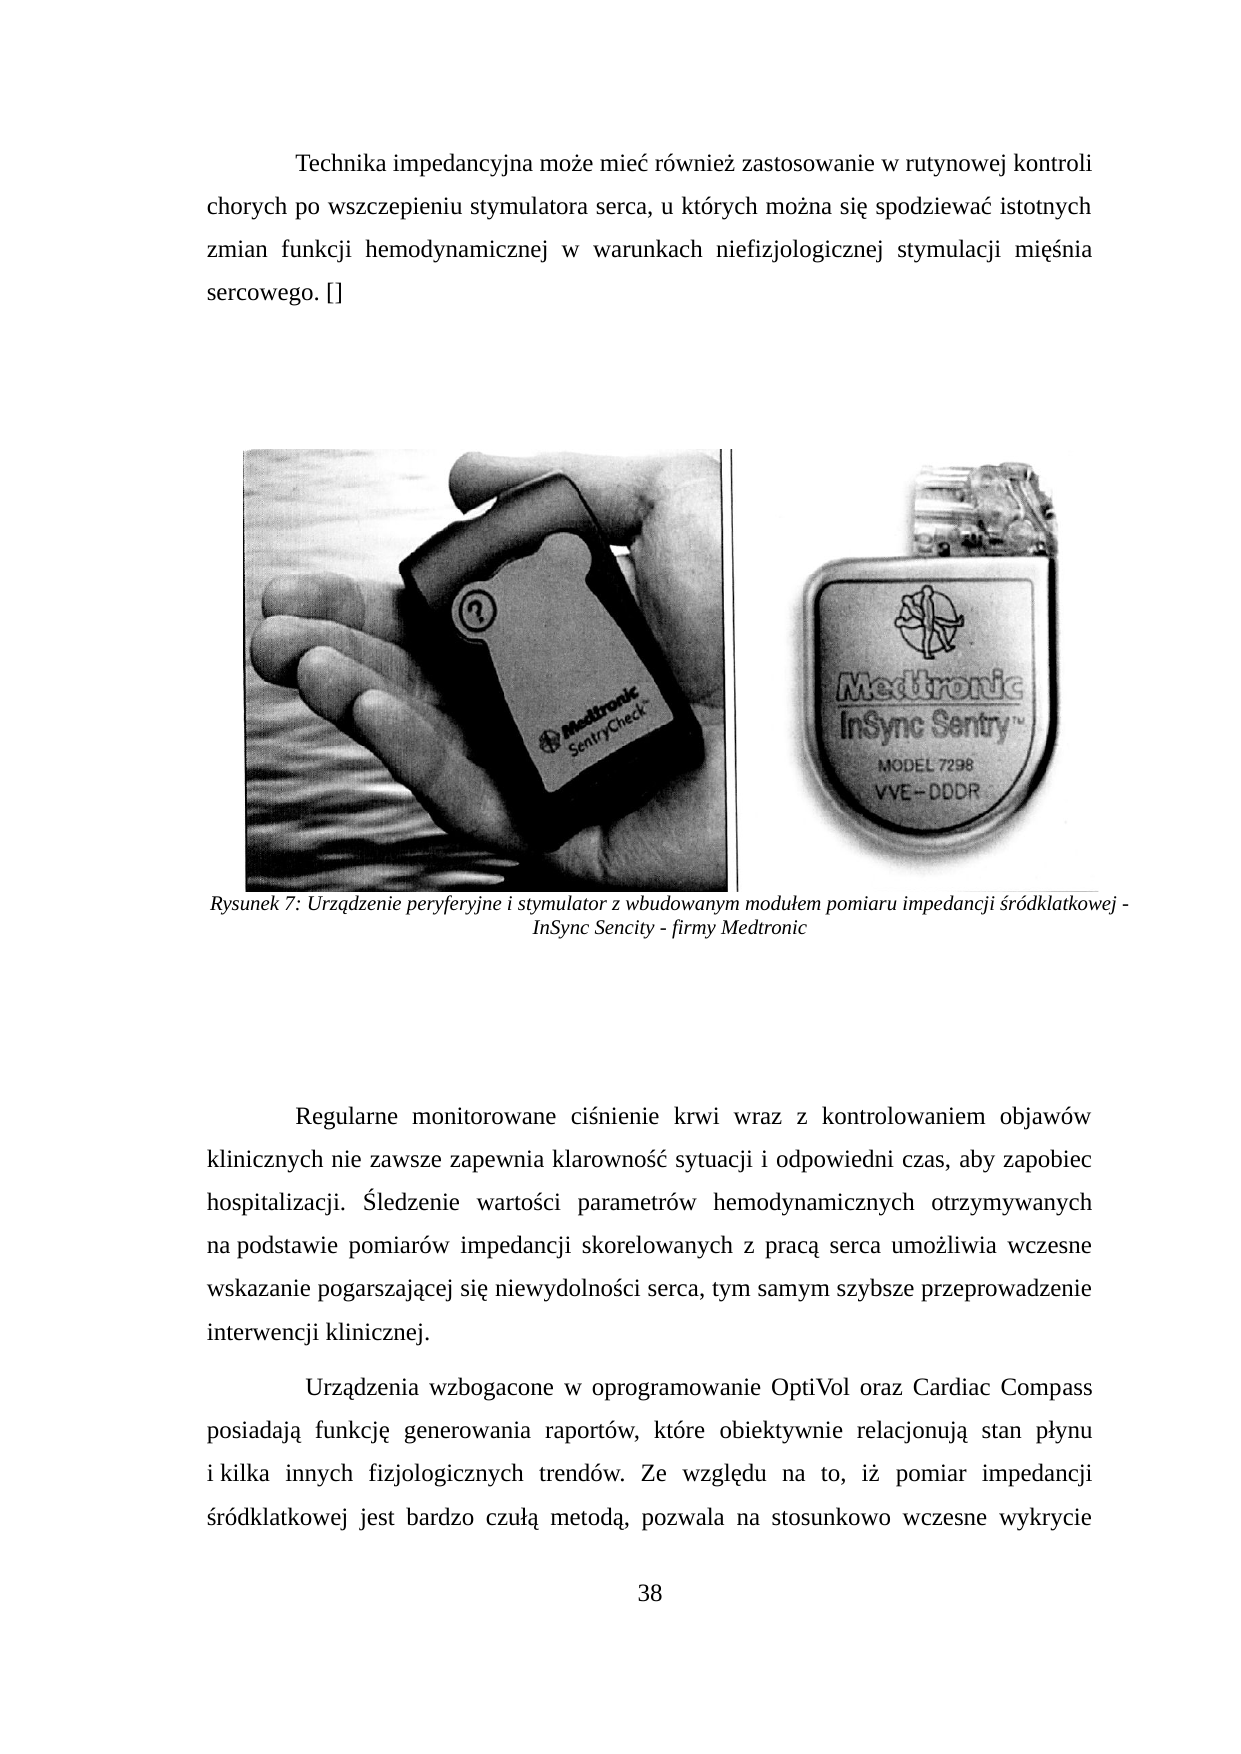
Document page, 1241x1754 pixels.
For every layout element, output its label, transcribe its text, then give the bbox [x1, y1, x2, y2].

picture [243, 449, 1099, 892]
text Urządzenia wzbogacone w oprogramowanie OptiVol oraz Cardiac Compass posiadają funkcję generowania raportów, które obiektywnie relacjonują stan płynu i kilka innych fizjologicznych trendów. Ze względu na to, iż pomiar impedancji śródklatkowej jest bardzo czułą metodą, pozwala na stosunkowo wczesne wykrycie [207, 1372, 1093, 1530]
text Technika impedancyjna może mieć również zastosowanie w rutynowej kontroli chorych po wszczepieniu stymulatora serca, u których można się spodziewać istotnych zmian funkcji hemodynamicznej w warunkach niefizjologicznej stymulacji mięśnia sercowego. [] [207, 148, 1093, 306]
text Regularne monitorowane ciśnienie krwi wraz z kontrolowaniem objawów klinicznych nie zawsze zapewnia klarowność sytuacji i odpowiedni czas, aby zapobiec hospitalizacji. Śledzenie wartości parametrów hemodynamicznych otrzymywanych na podstawie pomiarów impedancji skorelowanych z pracą serca umożliwia wczesne wskazanie pogarszającej się niewydolności serca, tym samym szybsze przeprowadzenie interwencji klinicznej. [207, 1101, 1093, 1345]
text Rysunek 7: Urządzenie peryferyjne i stymulator z wbudowanym modułem pomiaru impedancji śródklatkowej - InSync Sencity - firmy Medtronic [207, 892, 1135, 939]
